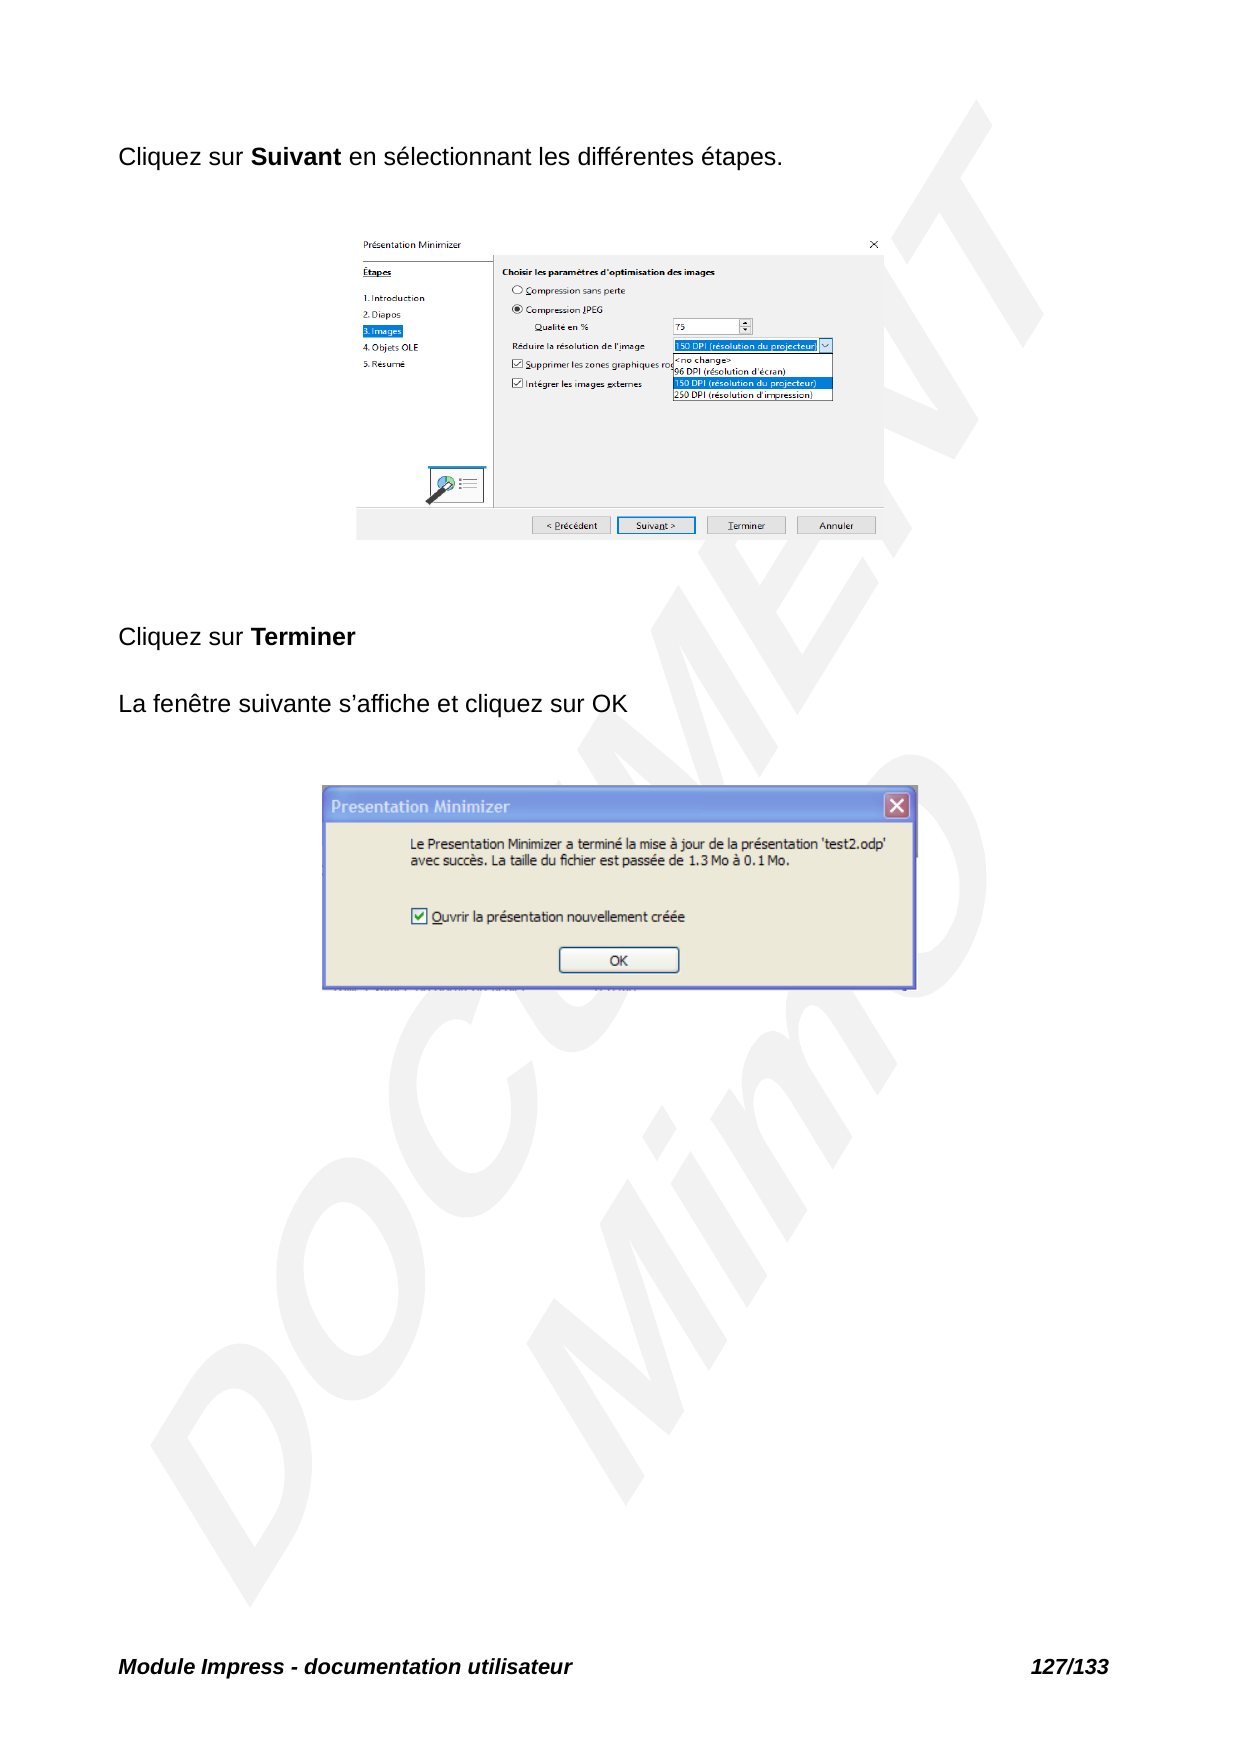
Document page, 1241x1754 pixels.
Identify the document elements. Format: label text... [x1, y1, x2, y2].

text Cliquez sur Suivant en sélectionnant les différentes étapes. [118, 142, 1122, 171]
text Cliquez sur Terminer [118, 622, 1122, 651]
picture [322, 785, 919, 991]
picture [356, 235, 884, 540]
text La fenêtre suivante s’affiche et cliquez sur OK [118, 689, 1122, 718]
